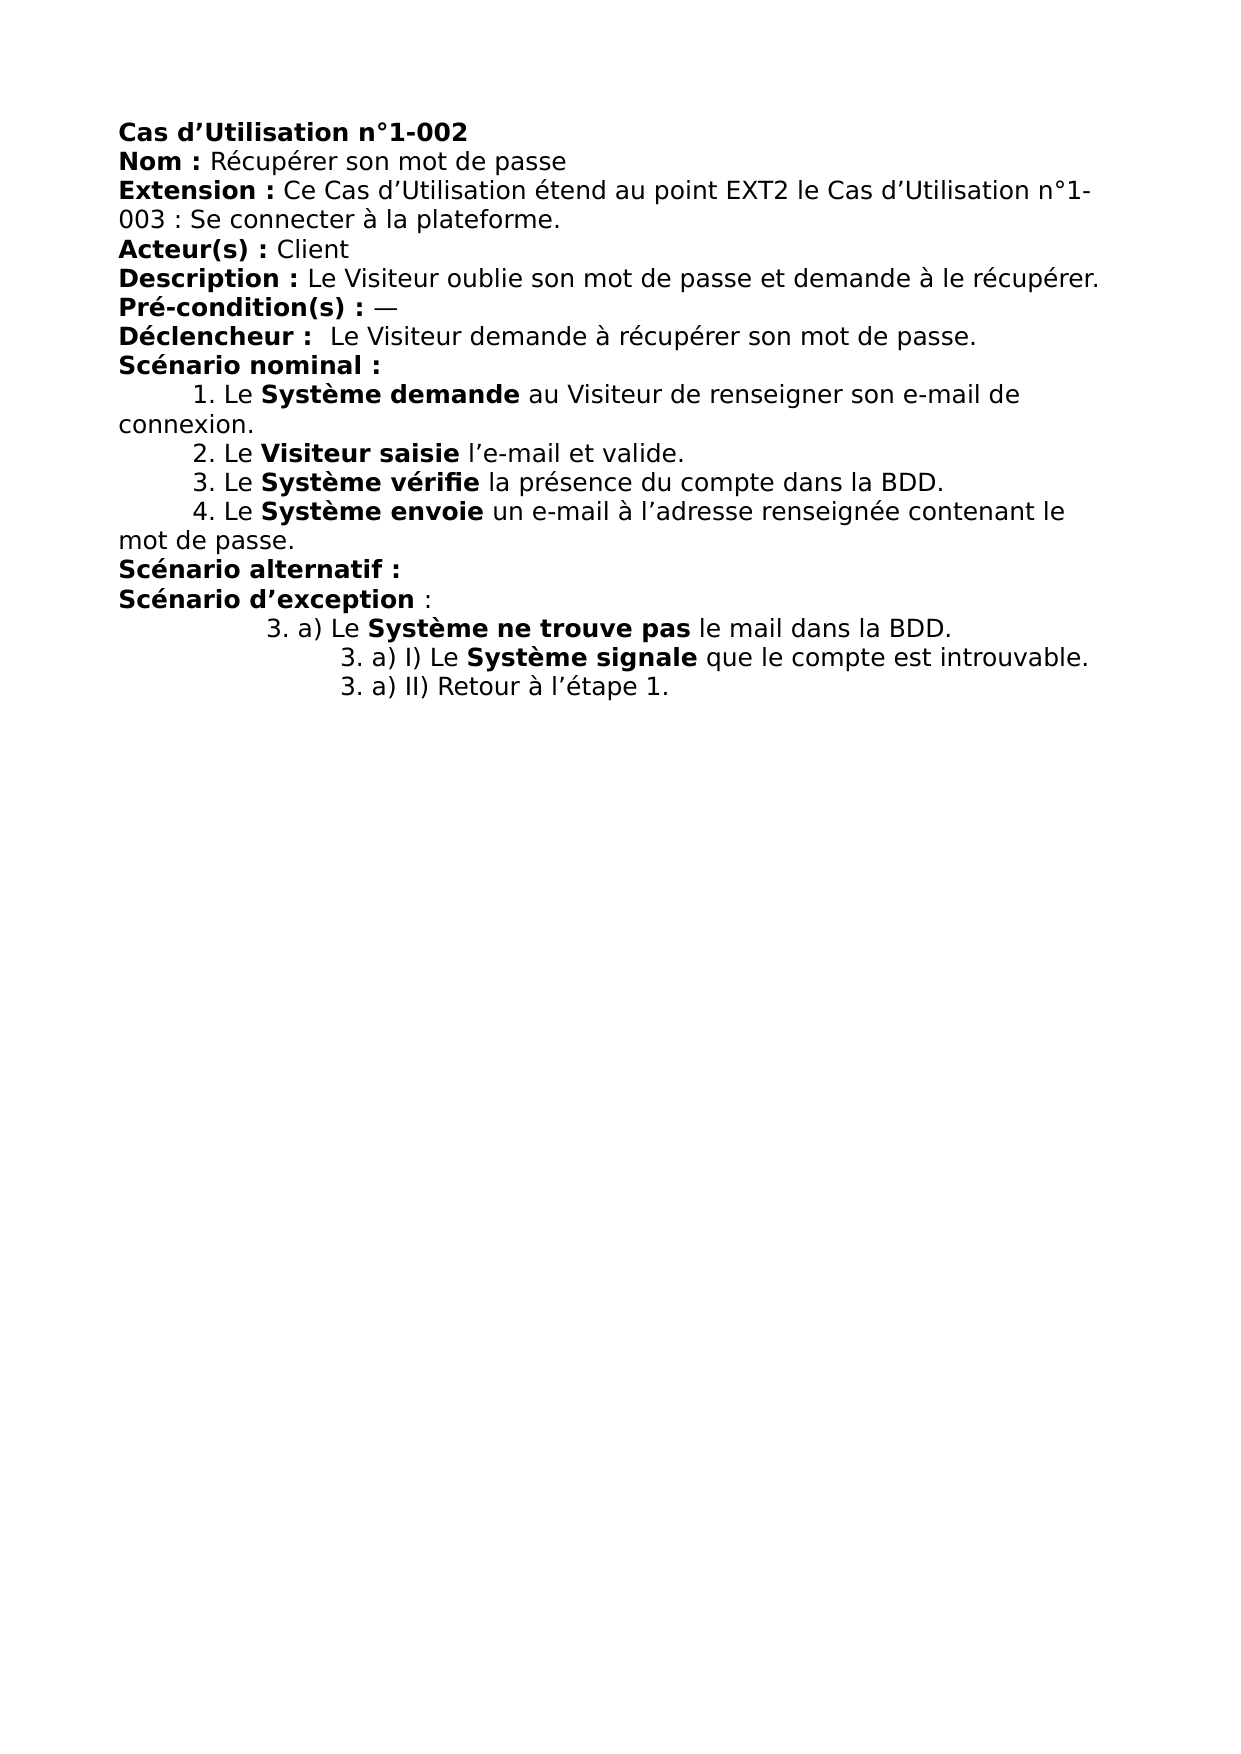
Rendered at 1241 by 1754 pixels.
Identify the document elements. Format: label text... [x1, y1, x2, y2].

text Extension : Ce Cas d’Utilisation étend au point EXT2 le Cas d’Utilisation n°1-003 : Se connecter à la plateforme. [118, 176, 1122, 235]
text 3. Le Système vérifie la présence du compte dans la BDD. [118, 468, 1122, 497]
text 3. a) I) Le Système signale que le compte est introuvable. [118, 643, 1122, 672]
text Cas d’Utilisation n°1-002 [118, 118, 1122, 147]
text Nom : Récupérer son mot de passe [118, 147, 1122, 176]
text Pré-condition(s) : — [118, 293, 1122, 322]
text Déclencheur : Le Visiteur demande à récupérer son mot de passe. [118, 322, 1122, 351]
text 4. Le Système envoie un e-mail à l’adresse renseignée contenant le mot de passe. [118, 497, 1122, 556]
text Scénario alternatif : [118, 556, 1122, 585]
text 1. Le Système demande au Visiteur de renseigner son e-mail de connexion. [118, 381, 1122, 439]
text Description : Le Visiteur oublie son mot de passe et demande à le récupérer. [118, 264, 1122, 293]
text 3. a) II) Retour à l’étape 1. [118, 672, 1122, 701]
text 3. a) Le Système ne trouve pas le mail dans la BDD. [118, 614, 1122, 643]
text 2. Le Visiteur saisie l’e-mail et valide. [118, 439, 1122, 468]
text Scénario d’exception : [118, 585, 1122, 614]
text Scénario nominal : [118, 351, 1122, 381]
text Acteur(s) : Client [118, 235, 1122, 264]
